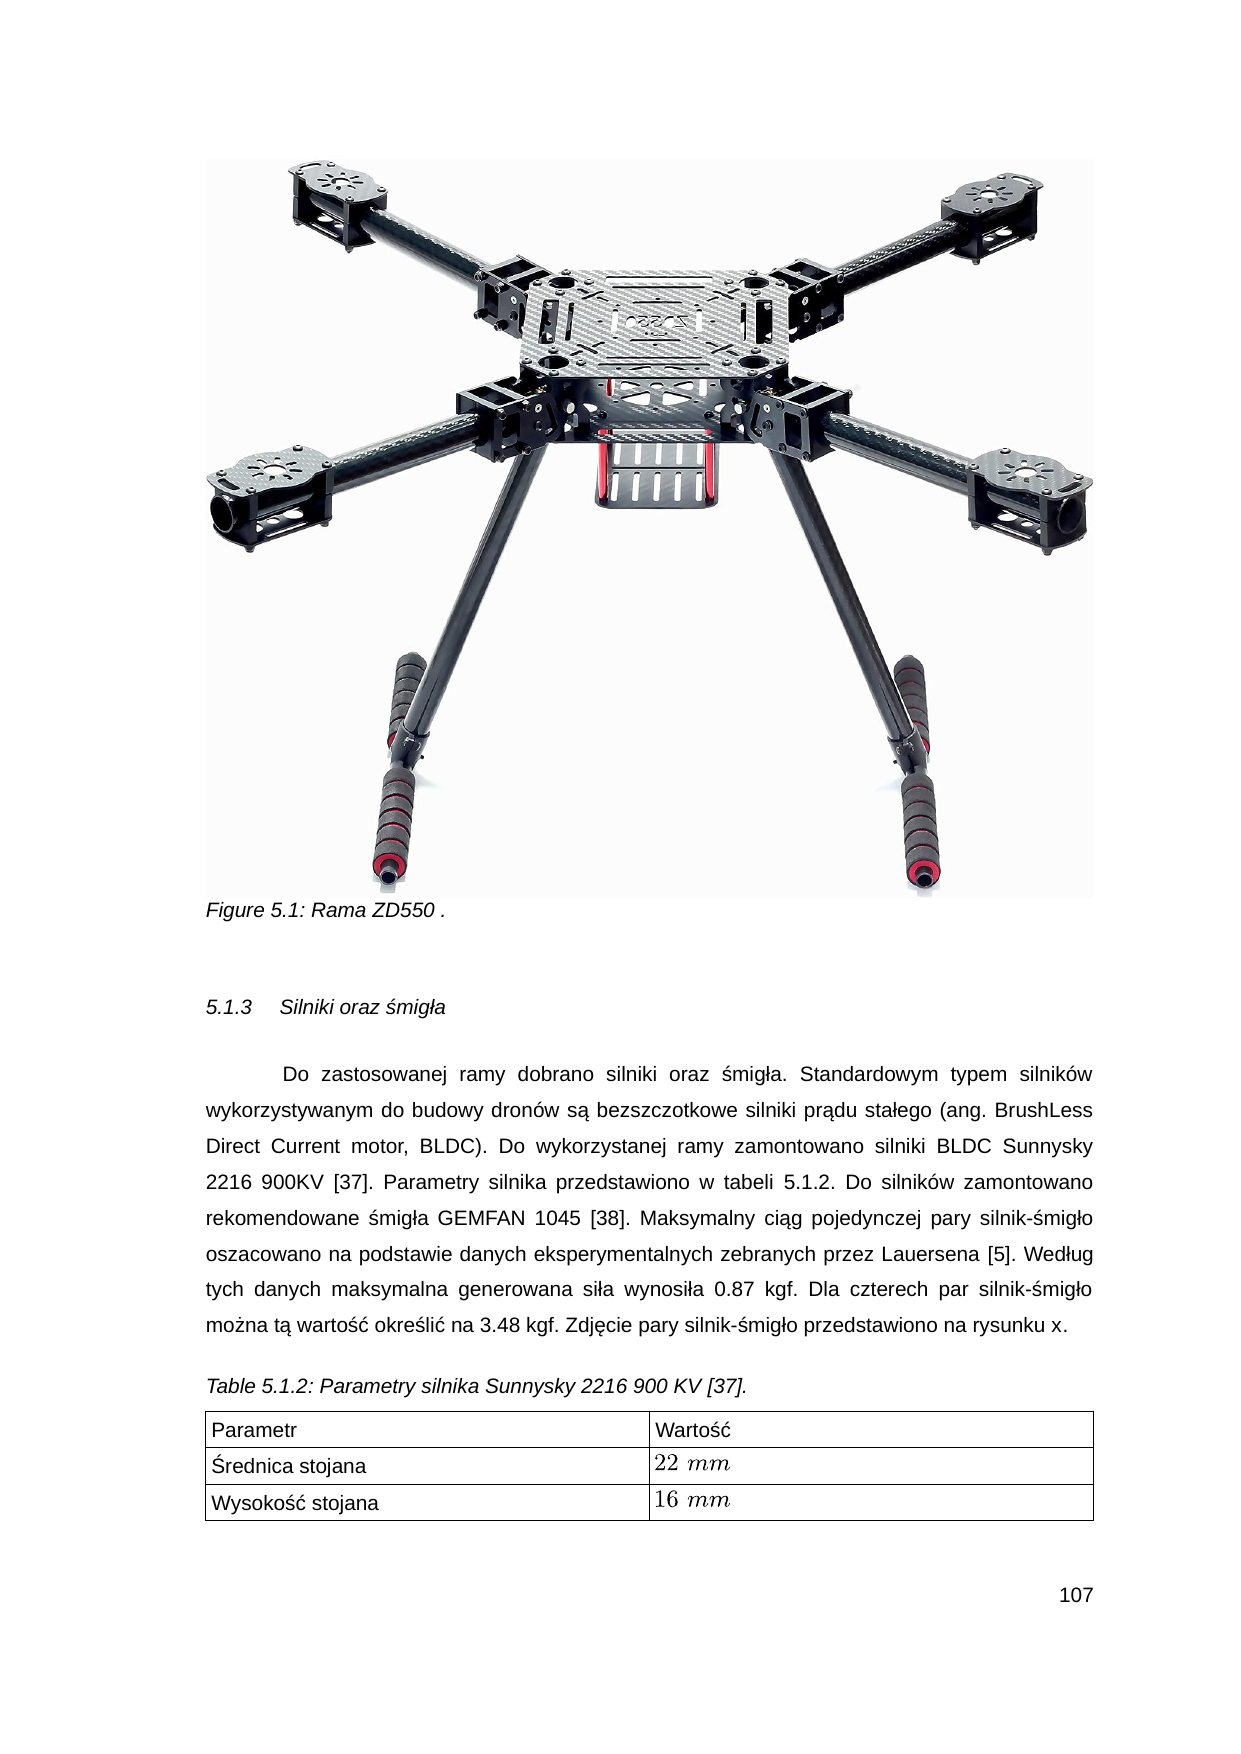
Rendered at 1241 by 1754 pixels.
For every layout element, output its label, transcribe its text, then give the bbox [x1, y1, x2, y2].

subtitle Silniki oraz śmigła [206, 994, 1093, 1018]
table_header Wartość [650, 1412, 1093, 1447]
picture [205, 159, 1094, 898]
table_cell [650, 1448, 1093, 1483]
table_header Parametr [206, 1412, 649, 1447]
table_cell Wysokość stojana [206, 1485, 649, 1520]
text Table 5.1.2: Parametry silnika Sunnysky 2216 900 KV [37]. [206, 1374, 1093, 1398]
text Do zastosowanej ramy dobrano silniki oraz śmigła. Standardowym typem silników wykorzystywanym do budowy dronów są bezszczotkowe silniki prądu stałego (ang. BrushLess Direct Current motor, BLDC). Do wykorzystanej ramy zamontowano silniki BLDC Sunnysky 2216 900KV [37]. Parametry silnika przedstawiono w tabeli 5.1.2. Do silników zamontowano rekomendowane śmigła GEMFAN 1045 [38]. Maksymalny ciąg pojedynczej pary silnik-śmigło oszacowano na podstawie danych eksperymentalnych zebranych przez Lauersena [5]. Według tych danych maksymalna generowana siła wynosiła 0.87 kgf. Dla czterech par silnik-śmigło można tą wartość określić na 3.48 kgf. Zdjęcie pary silnik-śmigło przedstawiono na rysunku x. [206, 1062, 1093, 1337]
table_cell [650, 1485, 1093, 1520]
table_cell Średnica stojana [206, 1448, 649, 1483]
text Figure 5.1: Rama ZD550 . [206, 898, 1093, 922]
